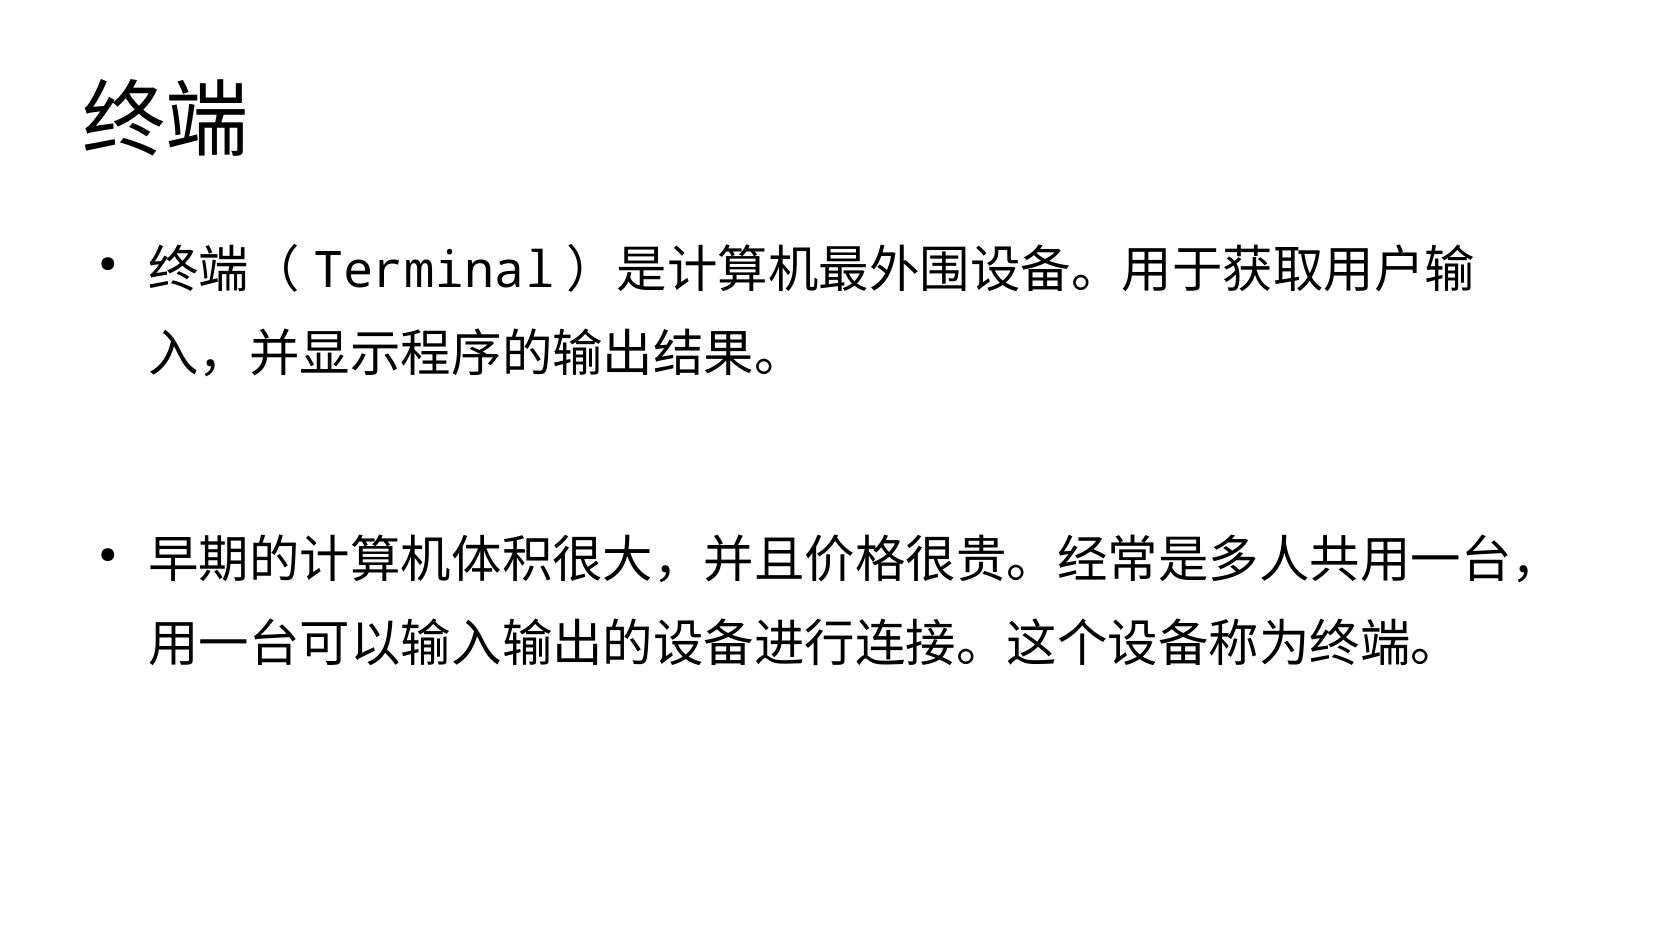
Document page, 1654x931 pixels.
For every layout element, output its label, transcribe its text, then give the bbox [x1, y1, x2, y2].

list 终端（Terminal）是计算机最外围设备。用于获取用户输入，并显示程序的输出结果。 早期的计算机体积很大，并且价格很贵。经常是多人共用一台，用一台可以输入输出的设备进行连接。这个设备称为终端。 [82, 217, 1571, 758]
title 终端 [82, 37, 1571, 189]
